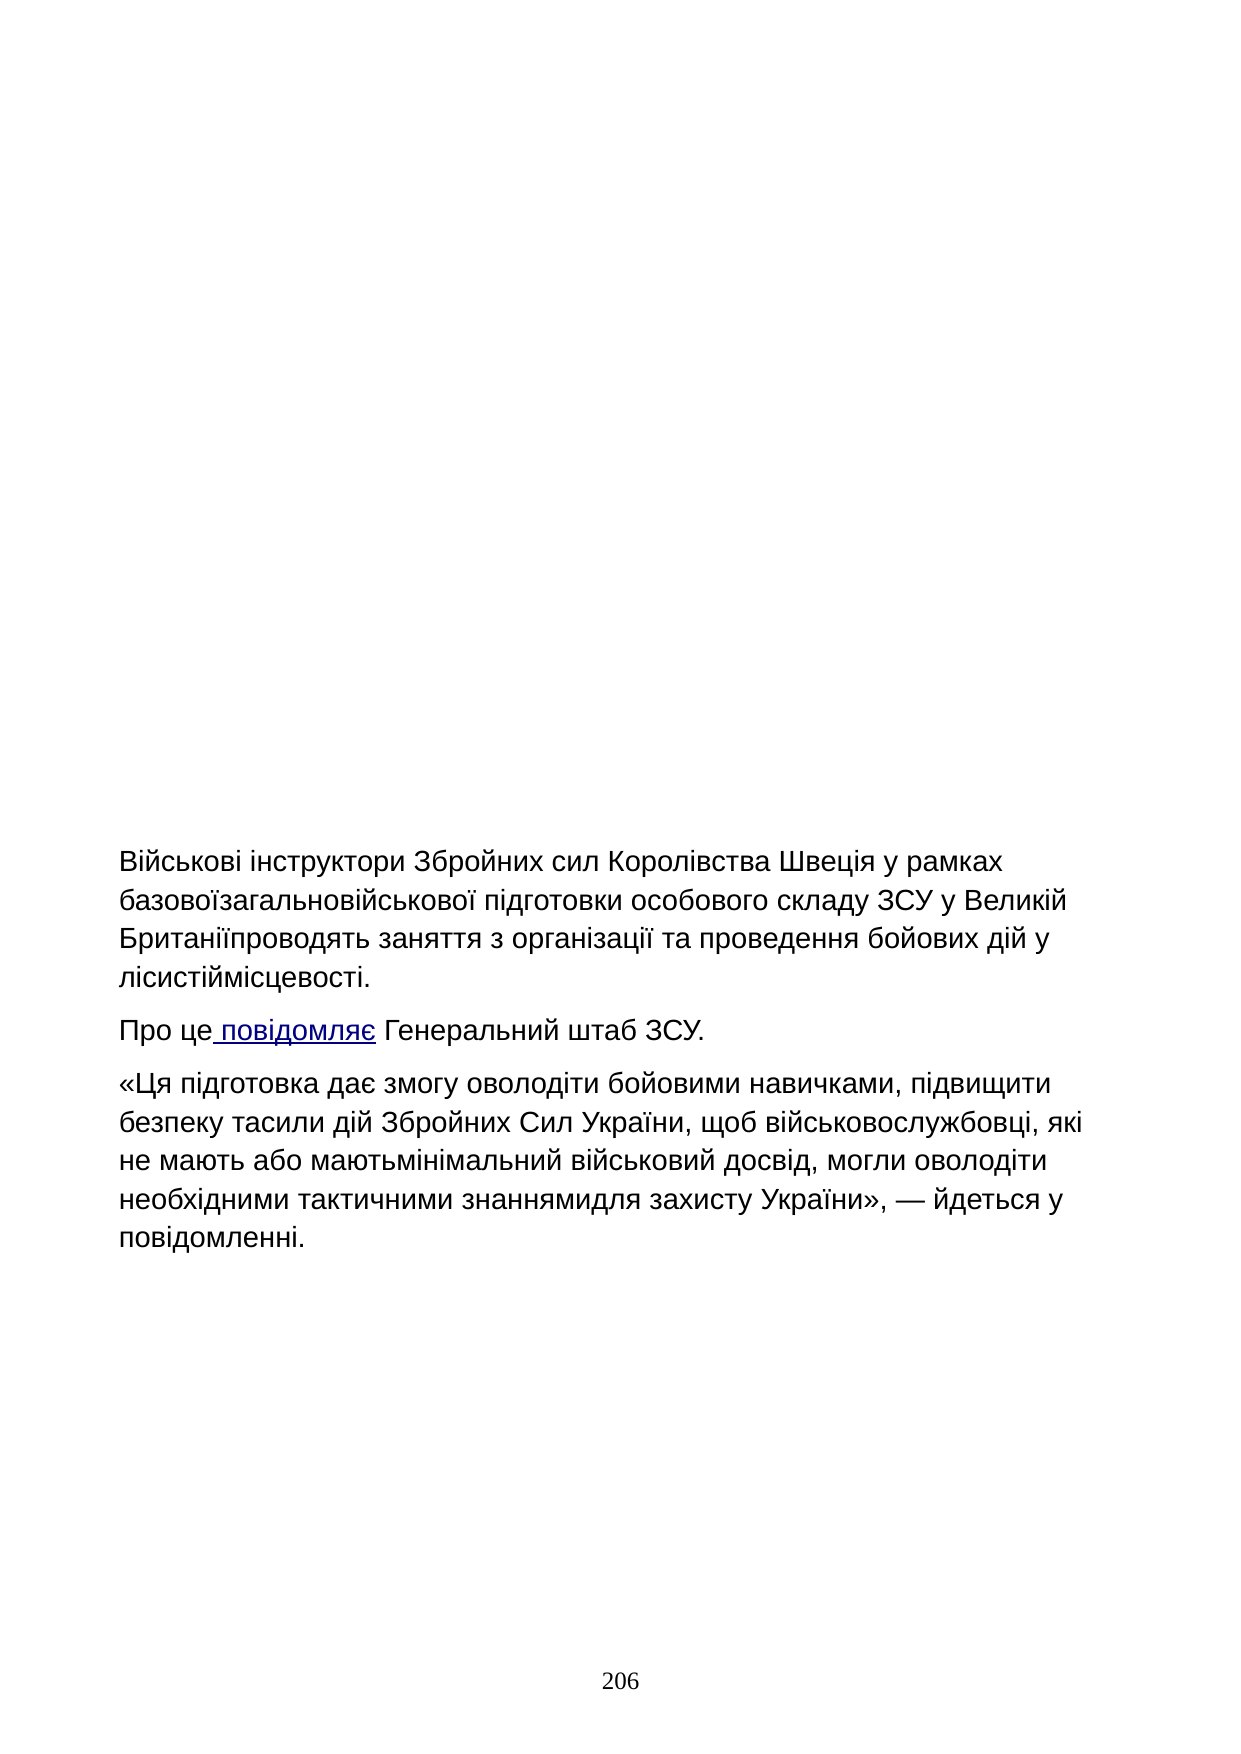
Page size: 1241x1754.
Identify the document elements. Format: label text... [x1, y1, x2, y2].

text Про це повідомляє Генеральний штаб ЗСУ. [118, 1013, 1122, 1047]
text Військові інструктори Збройних сил Королівства Швеція у рамках базовоїзагальновійськової підготовки особового складу ЗСУ у Великій Британіїпроводять заняття з організації та проведення бойових дій у лісистіймісцевості. [118, 844, 1122, 994]
text «Ця підготовка дає змогу оволодіти бойовими навичками, підвищити безпеку тасили дій Збройних Сил України, щоб військовослужбовці, які не мають або маютьмінімальний військовий досвід, могли оволодіти необхідними тактичними знаннямидля захисту України», — йдеться у повідомленні. [118, 1066, 1122, 1254]
